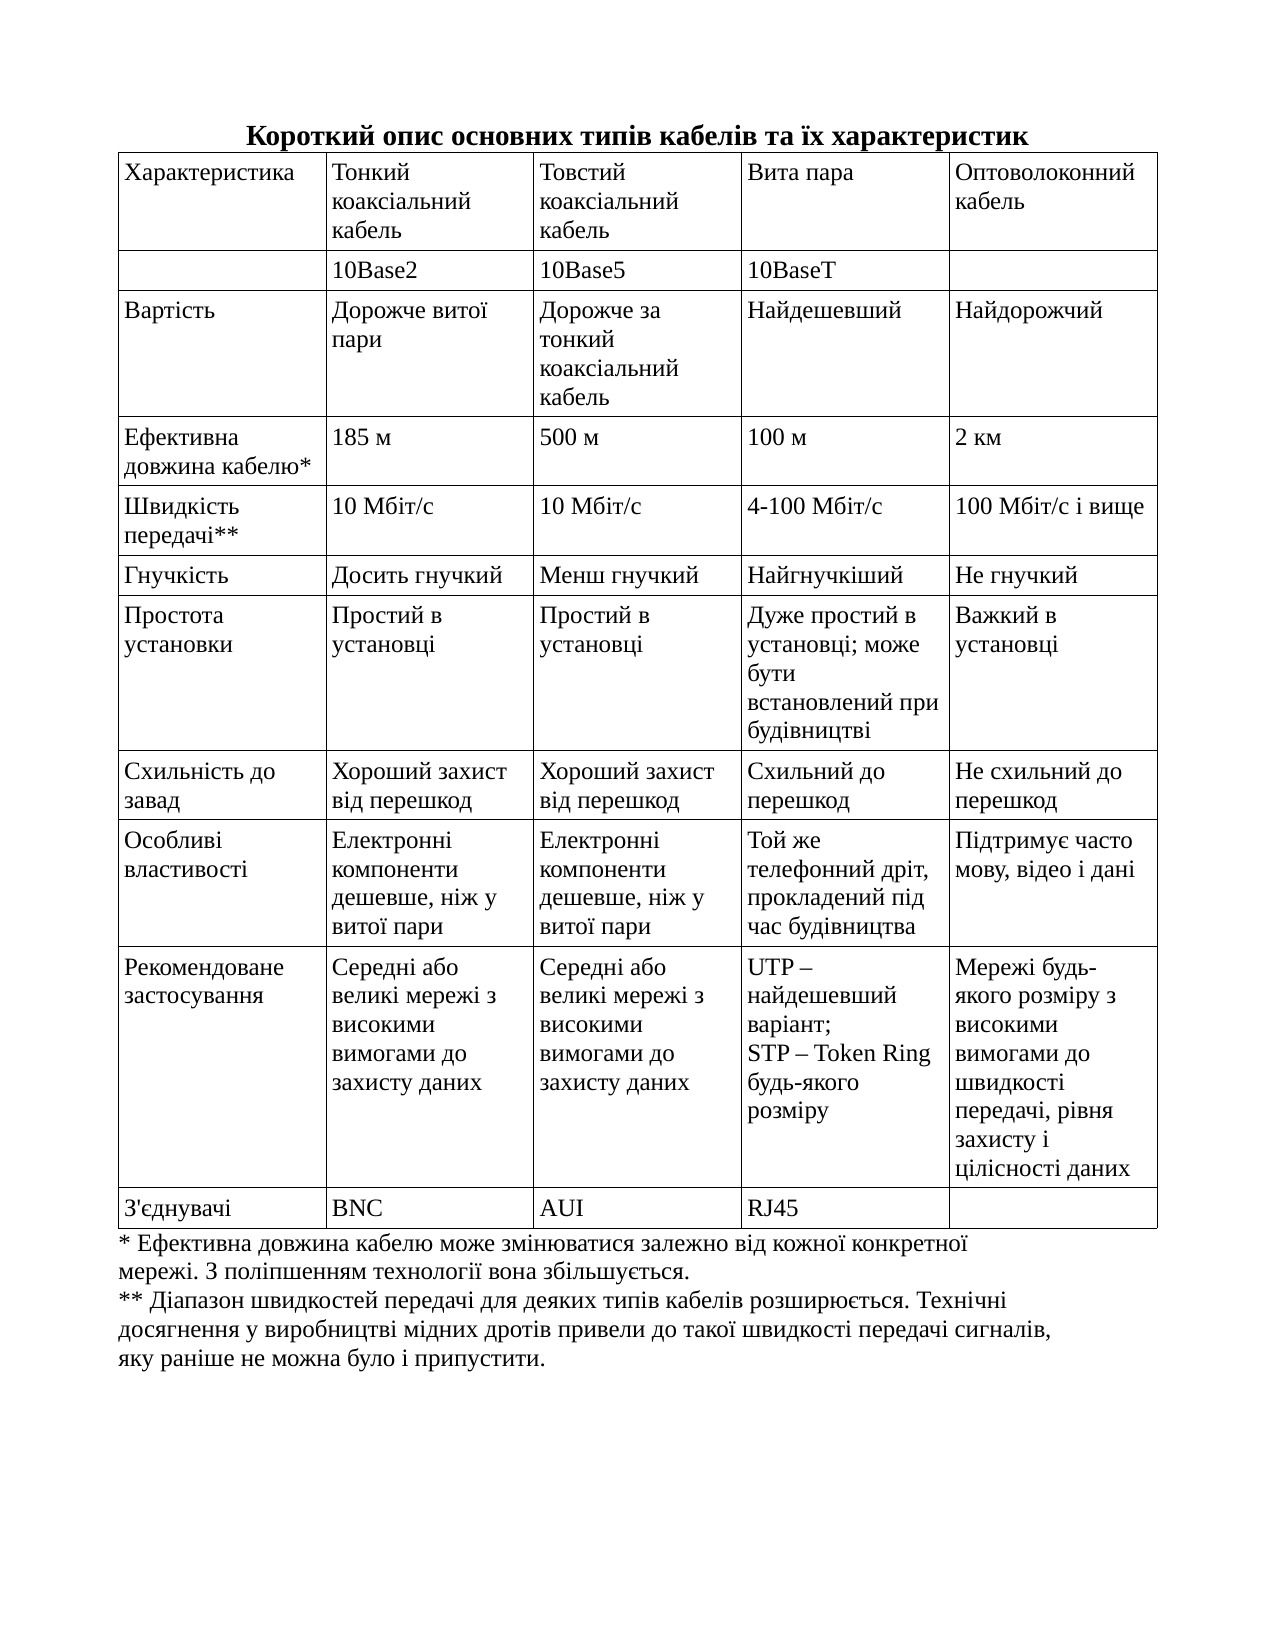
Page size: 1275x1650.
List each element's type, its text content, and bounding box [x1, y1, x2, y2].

table_cell Ефективна довжина кабелю* [119, 417, 326, 485]
table_header Тонкий коаксіальний кабель [327, 153, 533, 249]
table_cell Схильний до перешкод [742, 751, 949, 819]
table_cell Не гнучкий [950, 556, 1157, 595]
table_cell [950, 251, 1157, 290]
text Короткий опис основних типів кабелів та їх характеристик [118, 118, 1157, 152]
table_cell Простий в установці [534, 596, 741, 750]
table_cell Швидкість передачі** [119, 486, 326, 554]
table_cell 10Base2 [327, 251, 533, 290]
table_cell RJ45 [742, 1188, 949, 1228]
table_cell Мережі будь-якого розміру з високими вимогами до швидкості передачі, рівня захисту і цілісності даних [950, 947, 1157, 1187]
table_cell BNC [327, 1188, 533, 1228]
table_cell З'єднувачі [119, 1188, 326, 1228]
table_cell [119, 251, 326, 290]
table_cell [950, 1188, 1157, 1228]
table_cell Менш гнучкий [534, 556, 741, 595]
table_cell Не схильний до перешкод [950, 751, 1157, 819]
table_cell Простий в установці [327, 596, 533, 750]
table_cell Важкий в установці [950, 596, 1157, 750]
table_cell Середні або великі мережі з високими вимогами до захисту даних [327, 947, 533, 1187]
text мережі. З поліпшенням технології вона збільшується. [118, 1256, 1157, 1285]
table_header Оптоволоконний кабель [950, 153, 1157, 249]
table_cell Хороший захист від перешкод [534, 751, 741, 819]
table_cell Той же телефонний дріт, прокладений під час будівництва [742, 820, 949, 946]
text яку раніше не можна було і припустити. [118, 1343, 1157, 1371]
table_cell Підтримує часто мову, відео і дані [950, 820, 1157, 946]
table_cell Рекомендоване застосування [119, 947, 326, 1187]
table_cell AUI [534, 1188, 741, 1228]
table_cell Дорожче за тонкий коаксіальний кабель [534, 291, 741, 416]
table_cell Найдешевший [742, 291, 949, 416]
table_cell Середні або великі мережі з високими вимогами до захисту даних [534, 947, 741, 1187]
table_header Товстий коаксіальний кабель [534, 153, 741, 249]
table_cell Гнучкість [119, 556, 326, 595]
table_cell Найгнучкіший [742, 556, 949, 595]
table_cell Електронні компоненти дешевше, ніж у витої пари [534, 820, 741, 946]
table_cell Дуже простий в установці; може бути встановлений при будівництві [742, 596, 949, 750]
table_cell Дорожче витої пари [327, 291, 533, 416]
table_cell Схильність до завад [119, 751, 326, 819]
table_cell 100 м [742, 417, 949, 485]
table_cell Електронні компоненти дешевше, ніж у витої пари [327, 820, 533, 946]
table_cell 2 км [950, 417, 1157, 485]
table_cell UTP – найдешевший варіант; STP – Token Ring будь-якого розміру [742, 947, 949, 1187]
table_header Вита пара [742, 153, 949, 249]
table_cell 100 Мбіт/с і вище [950, 486, 1157, 554]
text * Ефективна довжина кабелю може змінюватися залежно від кожної конкретної [118, 1229, 1157, 1256]
table_cell Хороший захист від перешкод [327, 751, 533, 819]
table_cell Вартість [119, 291, 326, 416]
table_cell 500 м [534, 417, 741, 485]
table_header Характеристика [119, 153, 326, 249]
table_cell 4-100 Мбіт/с [742, 486, 949, 554]
table_cell 10 Мбіт/с [327, 486, 533, 554]
table_cell Досить гнучкий [327, 556, 533, 595]
table_cell Найдорожчий [950, 291, 1157, 416]
table_cell 185 м [327, 417, 533, 485]
table_cell 10 Мбіт/с [534, 486, 741, 554]
table_cell 10BaseT [742, 251, 949, 290]
table_cell 10Base5 [534, 251, 741, 290]
text ** Діапазон швидкостей передачі для деяких типів кабелів розширюється. Технічні [118, 1285, 1157, 1314]
table_cell Простота установки [119, 596, 326, 750]
table_cell Особливі властивості [119, 820, 326, 946]
text досягнення у виробництві мідних дротів привели до такої швидкості передачі сигналів, [118, 1314, 1157, 1343]
